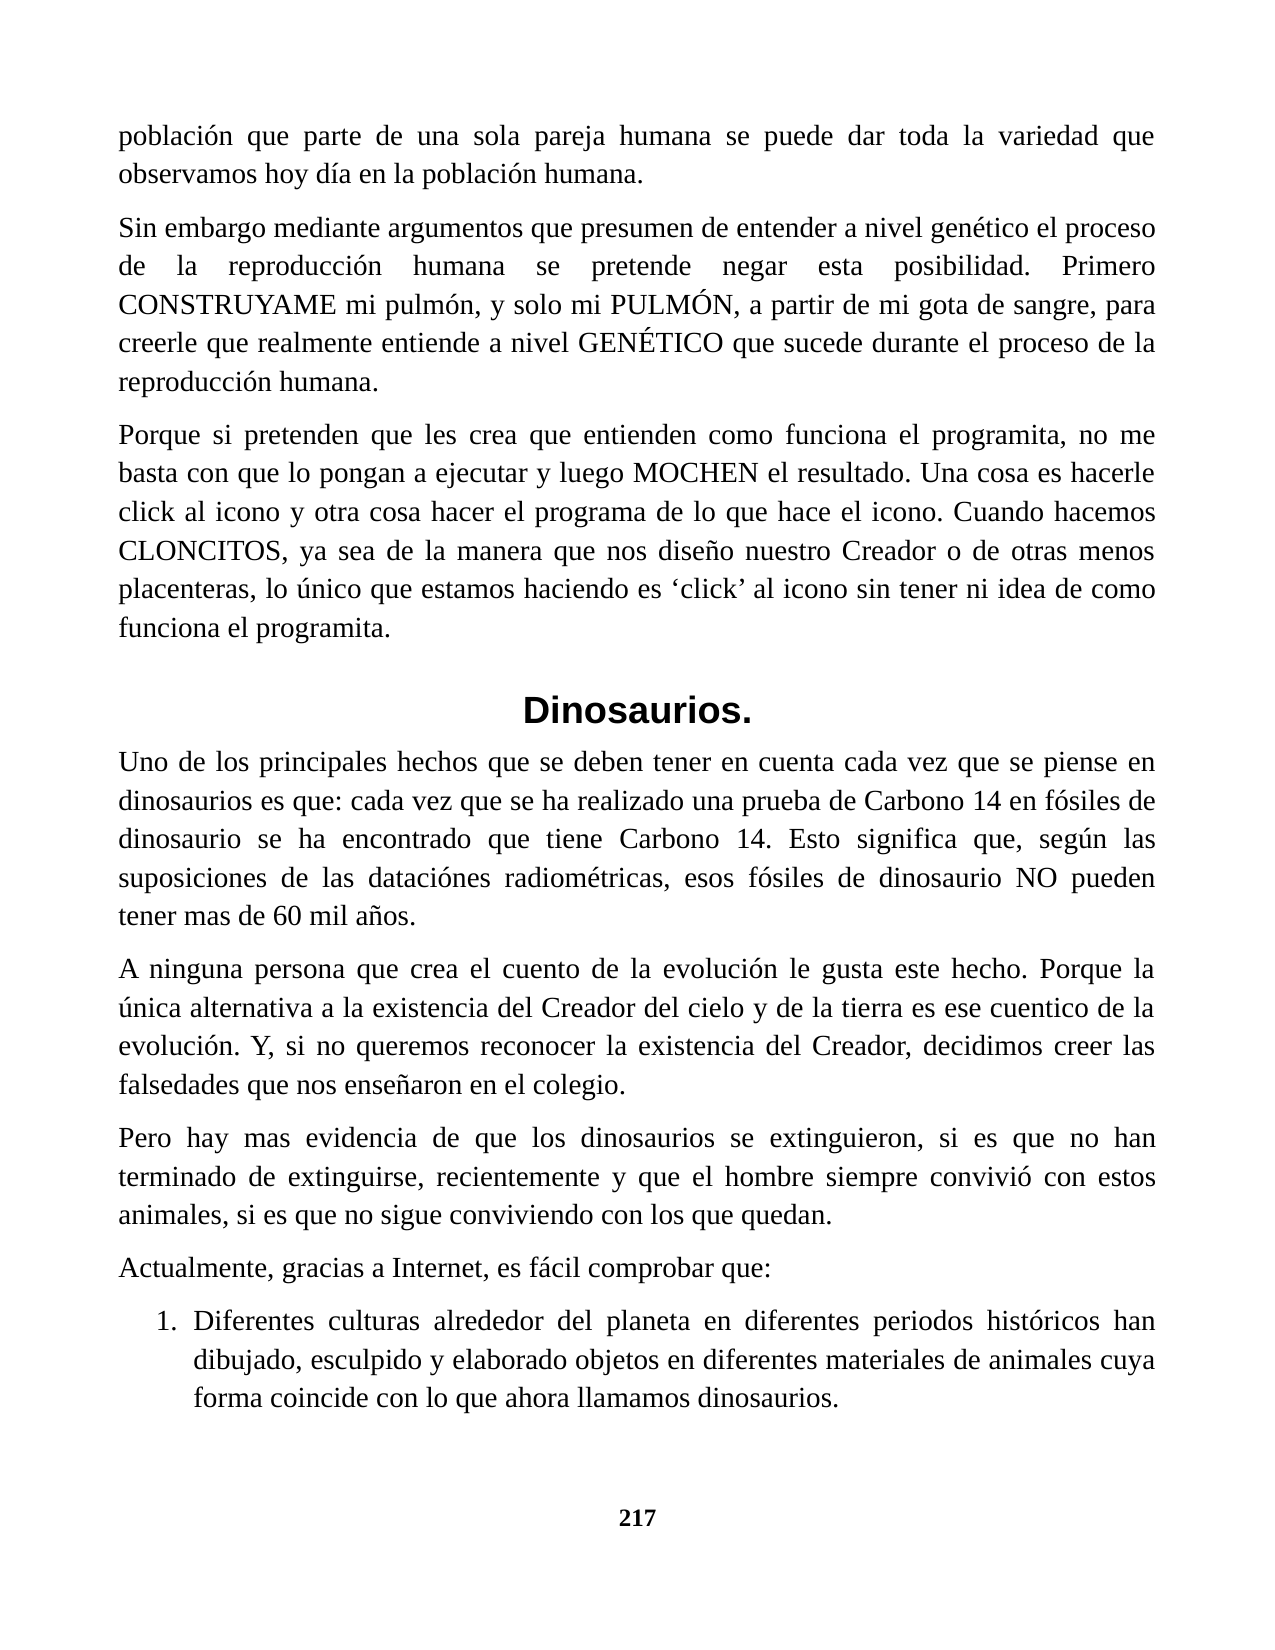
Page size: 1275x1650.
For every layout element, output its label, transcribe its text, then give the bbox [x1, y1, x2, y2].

text Pero hay mas evidencia de que los dinosaurios se extinguieron, si es que no han terminado de extinguirse, recientemente y que el hombre siempre convivió con estos animales, si es que no sigue conviviendo con los que quedan. [118, 1120, 1157, 1231]
text Actualmente, gracias a Internet, es fácil comprobar que: [118, 1250, 1157, 1284]
subtitle Dinosaurios. [118, 688, 1157, 732]
text población que parte de una sola pareja humana se puede dar toda la variedad que observamos hoy día en la población humana. [118, 118, 1157, 190]
text Uno de los principales hechos que se deben tener en cuenta cada vez que se piense en dinosaurios es que: cada vez que se ha realizado una prueba de Carbono 14 en fósiles de dinosaurio se ha encontrado que tiene Carbono 14. Esto significa que, según las suposiciones de las dataciónes radiométricas, esos fósiles de dinosaurio NO pueden tener mas de 60 mil años. [118, 744, 1157, 932]
text A ninguna persona que crea el cuento de la evolución le gusta este hecho. Porque la única alternativa a la existencia del Creador del cielo y de la tierra es ese cuentico de la evolución. Y, si no queremos reconocer la existencia del Creador, decidimos creer las falsedades que nos enseñaron en el colegio. [118, 951, 1157, 1101]
text Sin embargo mediante argumentos que presumen de entender a nivel genético el proceso de la reproducción humana se pretende negar esta posibilidad. Primero CONSTRUYAME mi pulmón, y solo mi PULMÓN, a partir de mi gota de sangre, para creerle que realmente entiende a nivel GENÉTICO que sucede durante el proceso de la reproducción humana. [118, 210, 1157, 397]
list Diferentes culturas alrededor del planeta en diferentes periodos históricos han dibujado, esculpido y elaborado objetos en diferentes materiales de animales cuya forma coincide con lo que ahora llamamos dinosaurios. [156, 1303, 1157, 1414]
text Porque si pretenden que les crea que entienden como funciona el programita, no me basta con que lo pongan a ejecutar y luego MOCHEN el resultado. Una cosa es hacerle click al icono y otra cosa hacer el programa de lo que hace el icono. Cuando hacemos CLONCITOS, ya sea de la manera que nos diseño nuestro Creador o de otras menos placenteras, lo único que estamos haciendo es ‘click’ al icono sin tener ni idea de como funciona el programita. [118, 417, 1157, 643]
